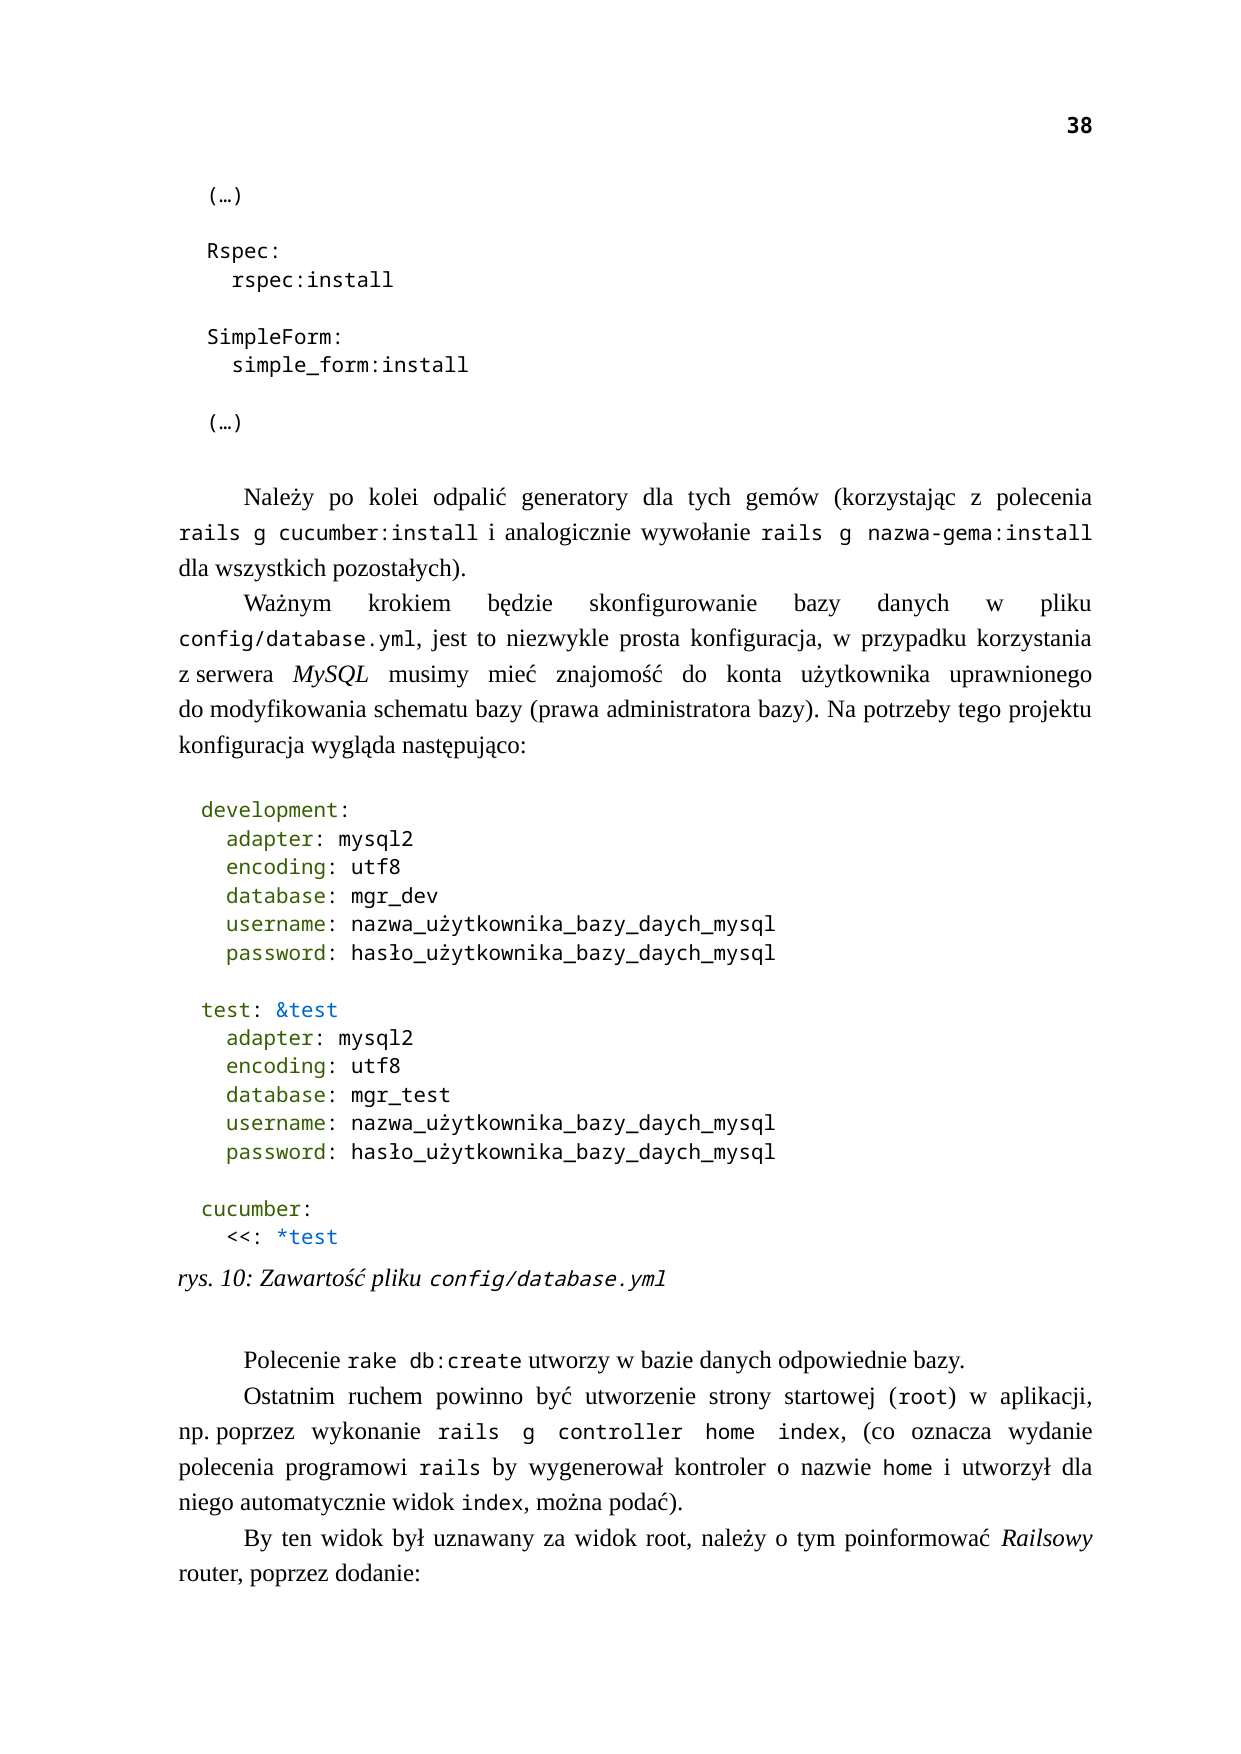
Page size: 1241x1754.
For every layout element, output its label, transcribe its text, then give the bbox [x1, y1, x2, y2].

table_header (…) Rspec: rspec:install SimpleForm: simple_form:install (…) [177, 174, 1093, 441]
text Ważnym krokiem będzie skonfigurowanie bazy danych w pliku config/database.yml, jest to niezwykle prosta konfiguracja, w przypadku korzystania z serwera MySQL musimy mieć znajomość do konta użytkownika uprawnionego do modyfikowania schematu bazy (prawa administratora bazy). Na potrzeby tego projektu konfiguracja wygląda następująco: [178, 583, 1093, 760]
text rys. 10: Zawartość pliku config/database.yml [177, 1263, 1093, 1293]
table_header development: adapter: mysql2 encoding: utf8 database: mgr_dev username: nazwa_użytkownika_bazy_daych_mysql password: hasło_użytkownika_bazy_daych_mysql test: &test adapter: mysql2 encoding: utf8 database: mgr_test username: nazwa_użytkownika_bazy_daych_mysql password: hasło_użytkownika_bazy_daych_mysql cucumber: <<: *test [177, 796, 1093, 1251]
text Należy po kolei odpalić generatory dla tych gemów (korzystając z polecenia rails g cucumber:install i analogicznie wywołanie rails g nazwa-gema:install dla wszystkich pozostałych). [178, 477, 1093, 583]
text Polecenie rake db:create utworzy w bazie danych odpowiednie bazy. [178, 1341, 1093, 1376]
text By ten widok był uznawany za widok root, należy o tym poinformować Railsowy router, poprzez dodanie: [178, 1518, 1093, 1588]
text Ostatnim ruchem powinno być utworzenie strony startowej (root) w aplikacji, np. poprzez wykonanie rails g controller home index, (co oznacza wydanie polecenia programowi rails by wygenerował kontroler o nazwie home i utworzył dla niego automatycznie widok index, można podać). [178, 1376, 1093, 1518]
